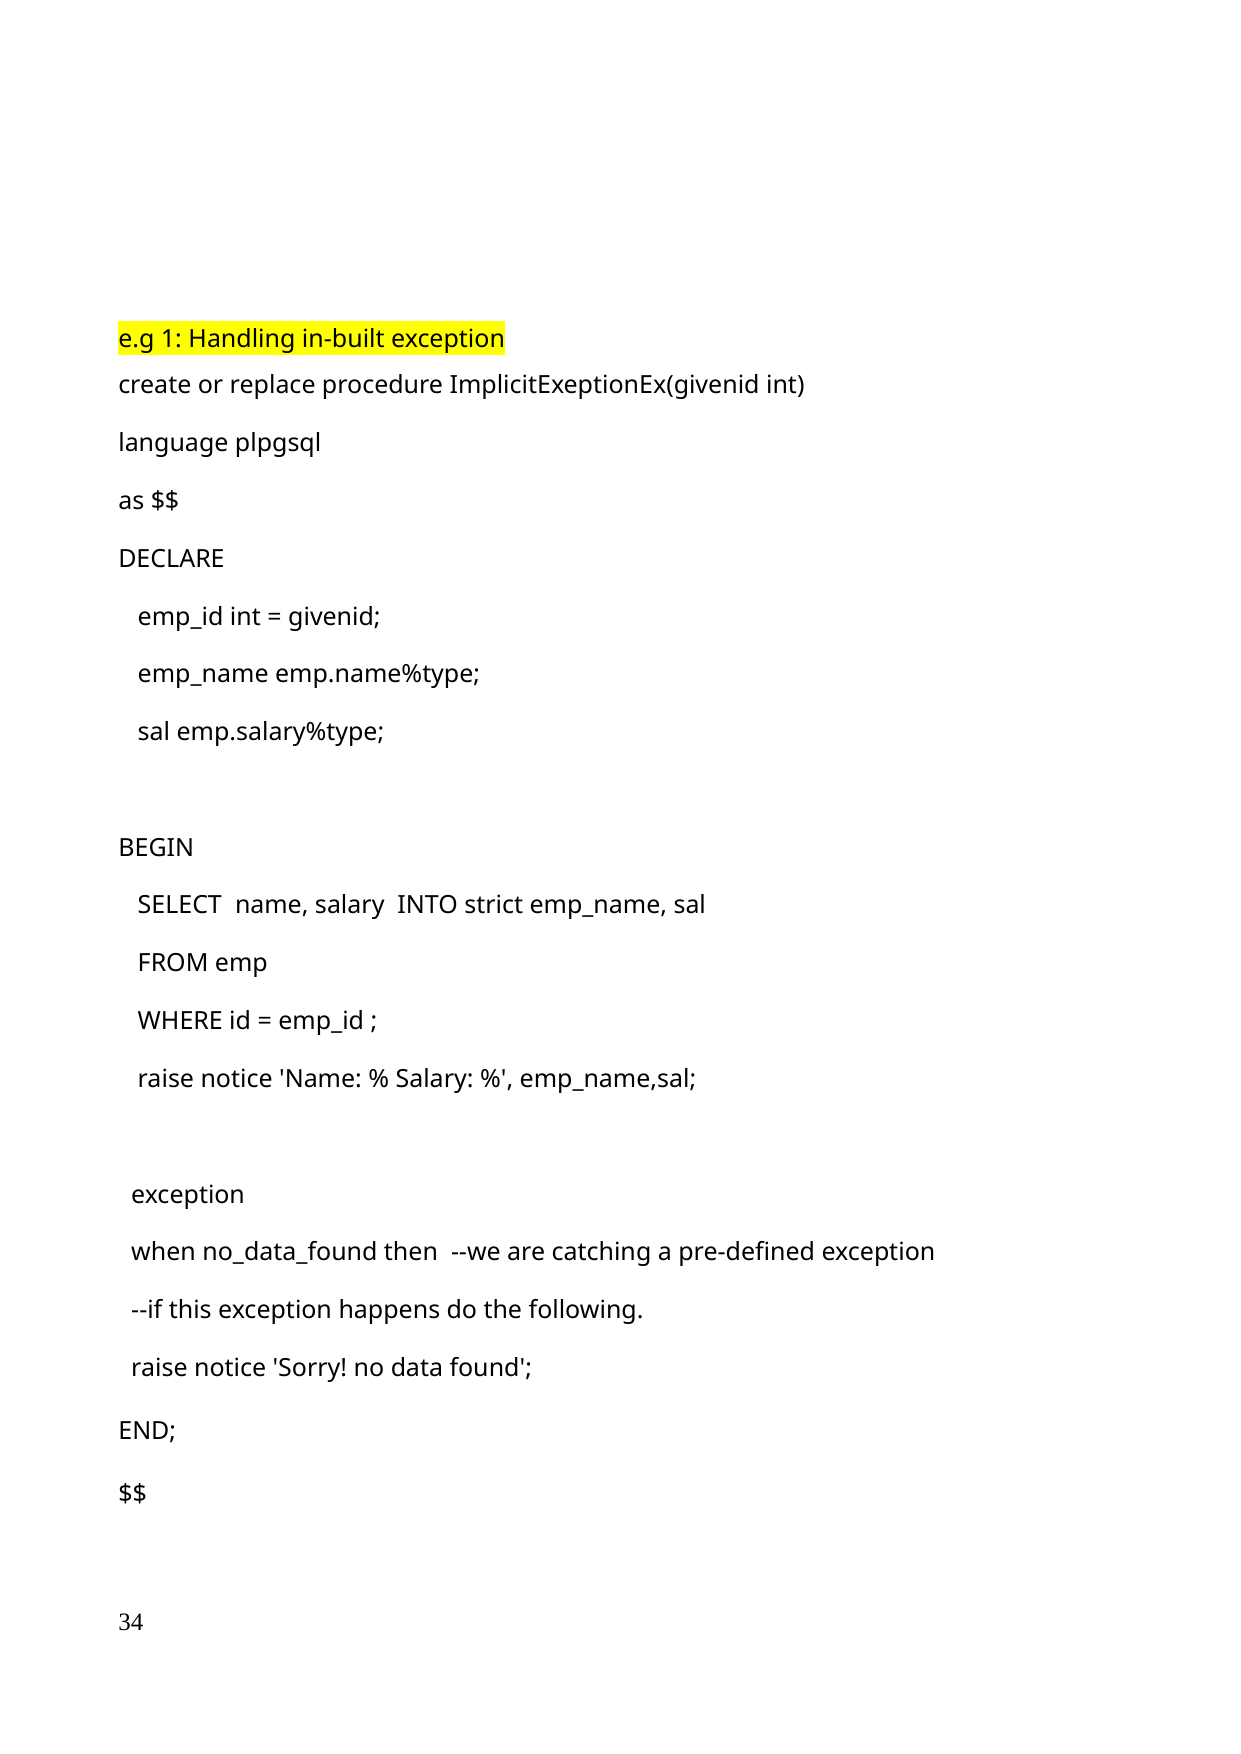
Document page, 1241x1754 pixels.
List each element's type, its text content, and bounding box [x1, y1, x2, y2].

text when no_data_found then --we are catching a pre-defined exception [118, 1234, 1122, 1268]
text WHERE id = emp_id ; [118, 1003, 1122, 1037]
text raise notice 'Name: % Salary: %', emp_name,sal; [118, 1061, 1122, 1095]
text raise notice 'Sorry! no data found'; [118, 1350, 1122, 1384]
text as $$ [118, 482, 1122, 517]
text exception [118, 1176, 1122, 1210]
text FROM emp [118, 945, 1122, 979]
text BEGIN [118, 829, 1122, 863]
text DECLARE [118, 540, 1122, 574]
text --if this exception happens do the following. [118, 1292, 1122, 1326]
text create or replace procedure ImplicitExeptionEx(givenid int) [118, 367, 1122, 401]
text language plpgsql [118, 425, 1122, 459]
text $$ [118, 1470, 1122, 1509]
text END; [118, 1407, 1122, 1447]
text SELECT name, salary INTO strict emp_name, sal [118, 887, 1122, 921]
text sal emp.salary%type; [118, 714, 1122, 748]
text emp_id int = givenid; [118, 598, 1122, 632]
text e.g 1: Handling in-built exception [118, 316, 1122, 355]
text emp_name emp.name%type; [118, 656, 1122, 690]
